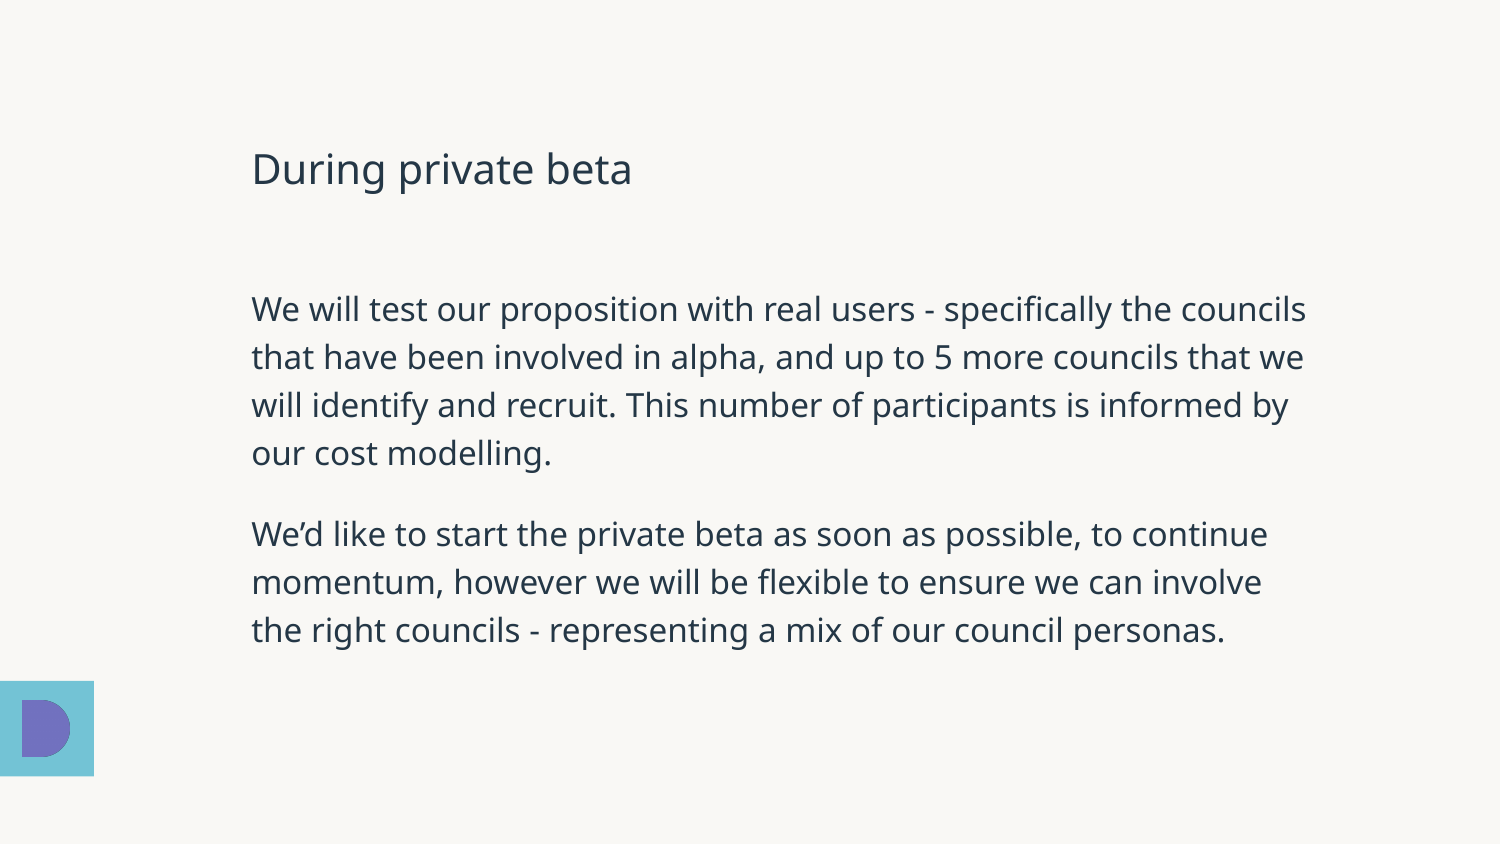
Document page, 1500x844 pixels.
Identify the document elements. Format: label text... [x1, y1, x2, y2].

picture [22, 700, 70, 757]
title During private beta [236, 118, 1329, 238]
list We will test our proposition with real users - specifically the councils that have been involved in alpha, and up to 5 more councils that we will identify and recruit. This number of participants is informed by our cost modelling. We’d like to start the private beta as soon as possible, to continue momentum, however we will be flexible to ensure we can involve the right councils - representing a mix of our council personas. [236, 265, 1329, 681]
